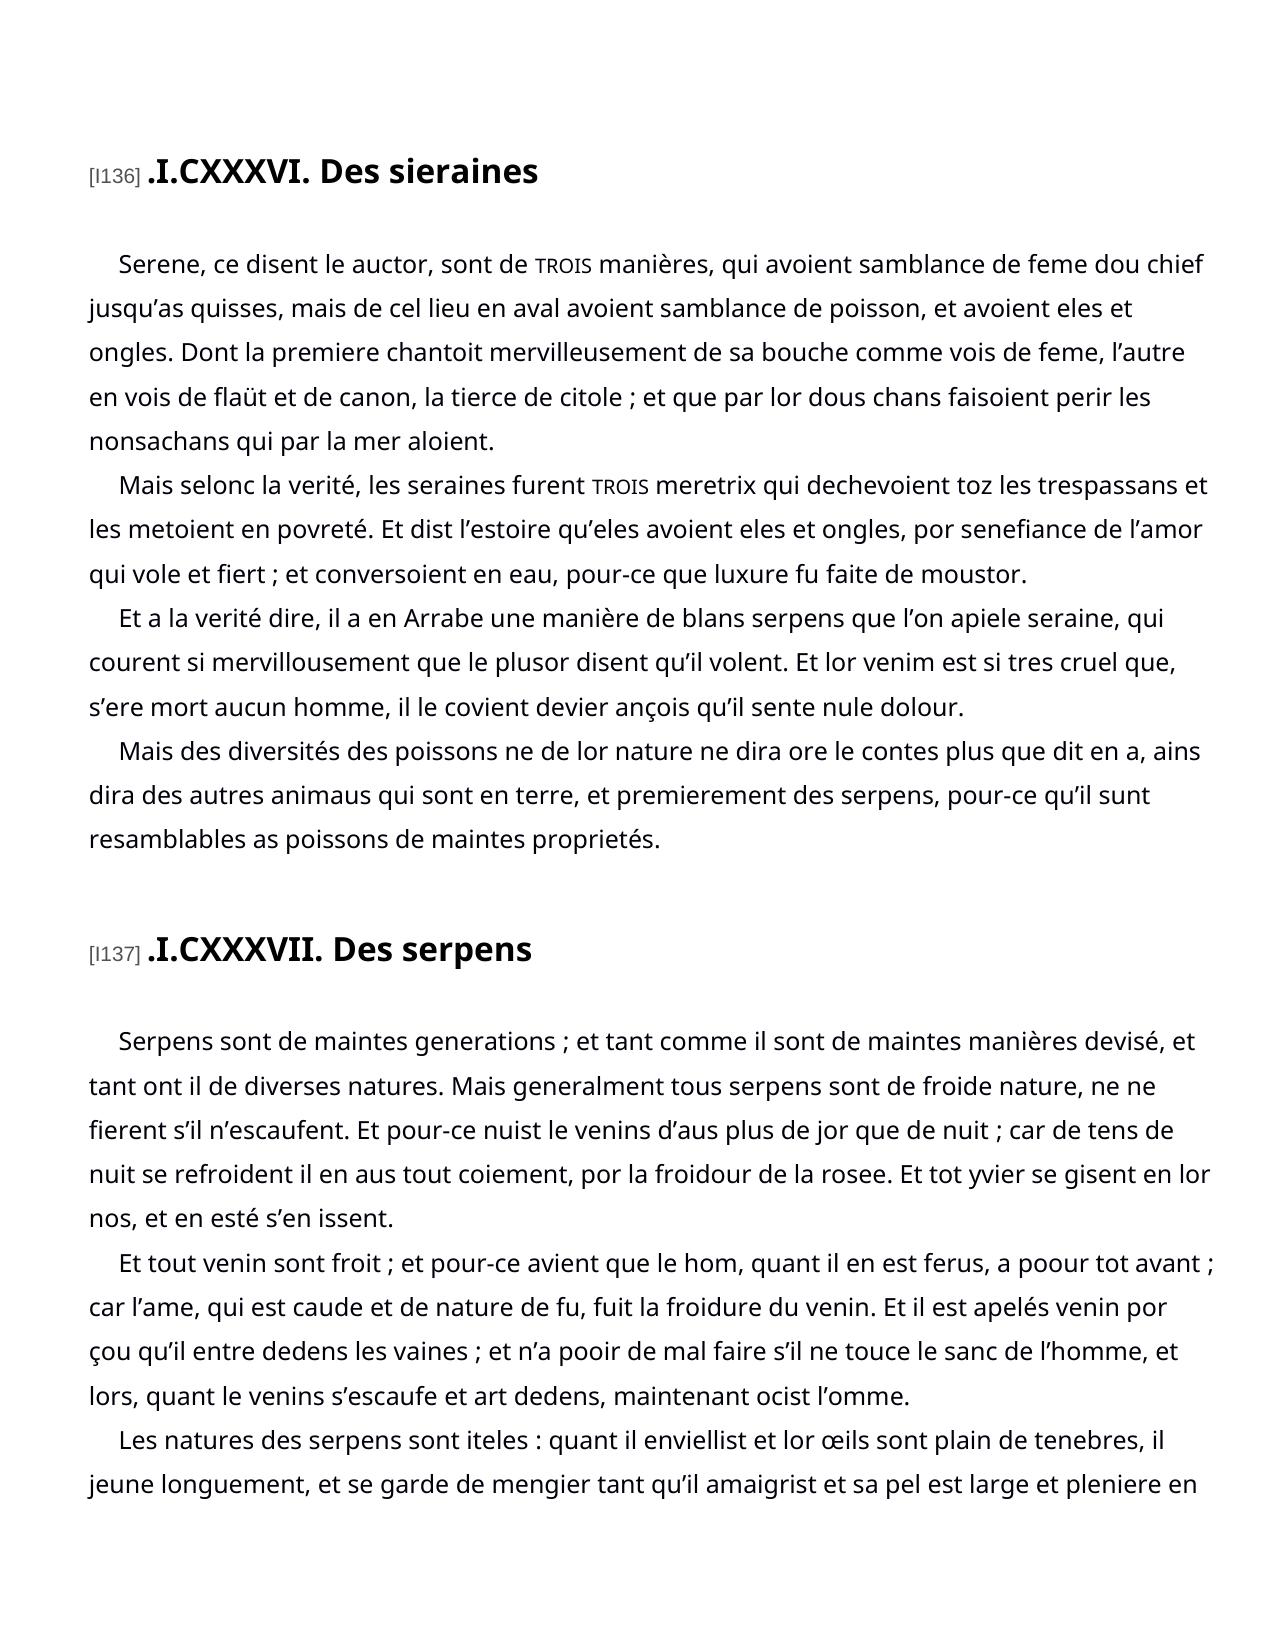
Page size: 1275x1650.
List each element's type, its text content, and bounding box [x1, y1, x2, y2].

subtitle [I137] .I.CXXXVII. Des serpens [89, 925, 1216, 971]
text Et tout venin sont froit ; et pour-ce avient que le hom, quant il en est ferus, a poour tot avant ; car l’ame, qui est caude et de nature de fu, fuit la froidure du venin. Et il est apelés venin por çou qu’il entre dedens les vaines ; et n’a pooir de mal faire s’il ne touce le sanc de l’homme, et lors, quant le venins s’escaufe et art dedens, maintenant ocist l’omme. [89, 1245, 1216, 1412]
text Serene, ce disent le auctor, sont de trois manières, qui avoient samblance de feme dou chief jusqu’as quisses, mais de cel lieu en aval avoient samblance de poisson, et avoient eles et ongles. Dont la premiere chantoit mervilleusement de sa bouche comme vois de feme, l’autre en vois de flaüt et de canon, la tierce de citole ; et que par lor dous chans faisoient perir les nonsachans qui par la mer aloient. [89, 246, 1216, 458]
text Mais des diversités des poissons ne de lor nature ne dira ore le contes plus que dit en a, ains dira des autres animaus qui sont en terre, et premierement des serpens, pour-ce qu’il sunt resamblables as poissons de maintes proprietés. [89, 733, 1216, 856]
text Et a la verité dire, il a en Arrabe une manière de blans serpens que l’on apiele seraine, qui courent si mervillousement que le plusor disent qu’il volent. Et lor venim est si tres cruel que, s’ere mort aucun homme, il le covient devier ançois qu’il sente nule dolour. [89, 601, 1216, 723]
text Les natures des serpens sont iteles : quant il enviellist et lor œils sont plain de tenebres, il jeune longuement, et se garde de mengier tant qu’il amaigrist et sa pel est large et pleniere en [89, 1422, 1216, 1501]
text Mais selonc la verité, les seraines furent trois meretrix qui dechevoient toz les trespassans et les metoient en povreté. Et dist l’estoire qu’eles avoient eles et ongles, por senefiance de l’amor qui vole et fiert ; et conversoient en eau, pour-ce que luxure fu faite de moustor. [89, 468, 1216, 590]
text Serpens sont de maintes generations ; et tant comme il sont de maintes manières devisé, et tant ont il de diverses natures. Mais generalment tous serpens sont de froide nature, ne ne fierent s’il n’escaufent. Et pour-ce nuist le venins d’aus plus de jor que de nuit ; car de tens de nuit se refroident il en aus tout coiement, por la froidour de la rosee. Et tot yvier se gisent en lor nos, et en esté s’en issent. [89, 1024, 1216, 1235]
subtitle [I136] .I.CXXXVI. Des sieraines [89, 148, 1216, 193]
